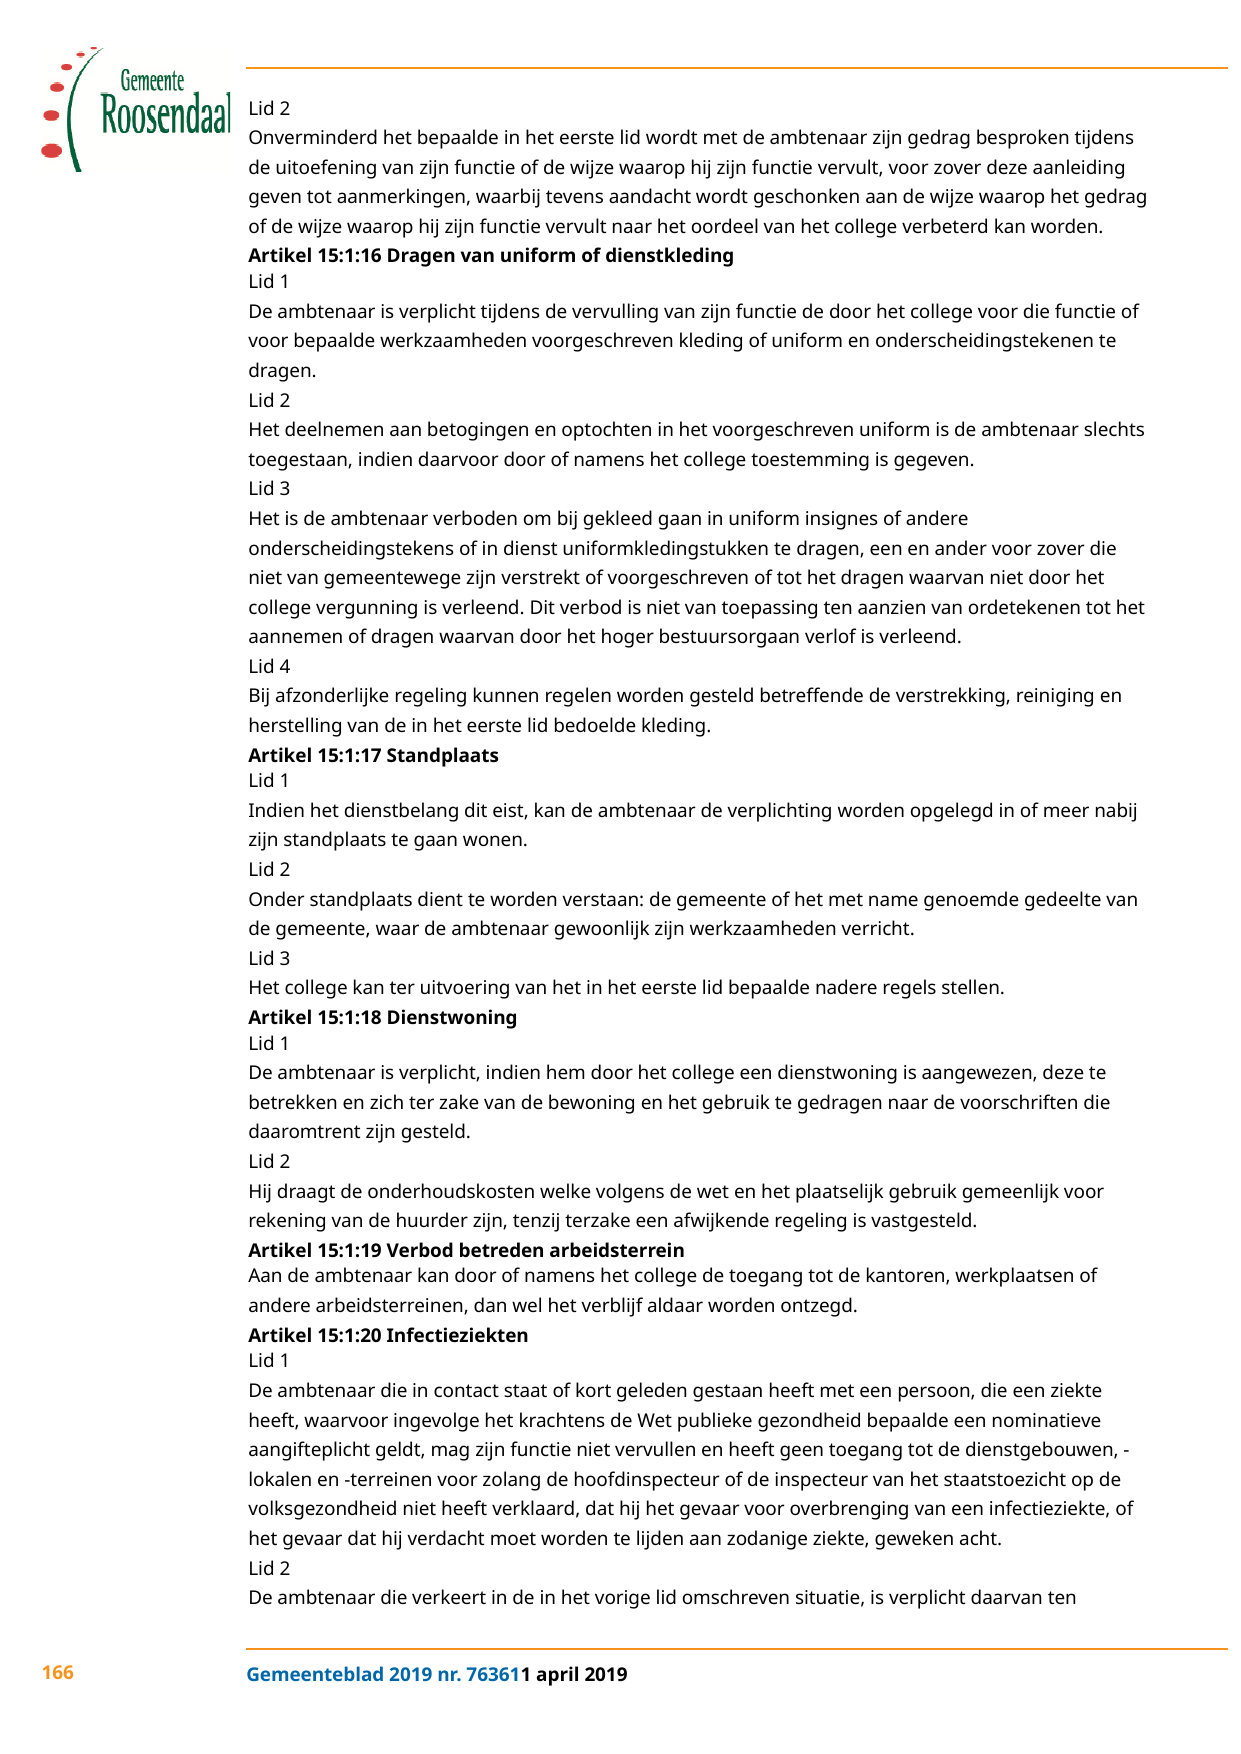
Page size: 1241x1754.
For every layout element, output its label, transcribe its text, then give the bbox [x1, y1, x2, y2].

text Onder standplaats dient te worden verstaan: de gemeente of het met name genoemde gedeelte van de gemeente, waar de ambtenaar gewoonlijk zijn werkzaamheden verricht. [248, 886, 1152, 941]
text Het college kan ter uitvoering van het in het eerste lid bepaalde nadere regels stellen. [248, 974, 1152, 1000]
text De ambtenaar die in contact staat of kort geleden gestaan heeft met een persoon, die een ziekte heeft, waarvoor ingevolge het krachtens de Wet publieke gezondheid bepaalde een nominatieve aangifteplicht geldt, mag zijn functie niet vervullen en heeft geen toegang tot de dienstgebouwen, -lokalen en -terreinen voor zolang de hoofdinspecteur of de inspecteur van het staatstoezicht op de volksgezondheid niet heeft verklaard, dat hij het gevaar voor overbrenging van een infectieziekte, of het gevaar dat hij verdacht moet worden te lijden aan zodanige ziekte, geweken acht. [248, 1377, 1152, 1551]
text De ambtenaar is verplicht tijdens de vervulling van zijn functie de door het college voor die functie of voor bepaalde werkzaamheden voorgeschreven kleding of uniform en onderscheidingstekenen te dragen. [248, 298, 1152, 383]
text Aan de ambtenaar kan door of namens het college de toegang tot de kantoren, werkplaatsen of andere arbeidsterreinen, dan wel het verblijf aldaar worden ontzegd. [248, 1263, 1152, 1318]
text Lid 2 [248, 387, 1152, 412]
picture [41, 47, 231, 172]
text Lid 2 [248, 1148, 1152, 1174]
text Lid 2 [248, 856, 1152, 882]
text Hij draagt de onderhoudskosten welke volgens de wet en het plaatselijk gebruik gemeenlijk voor rekening van de huurder zijn, tenzij terzake een afwijkende regeling is vastgesteld. [248, 1178, 1152, 1233]
text Lid 3 [248, 476, 1152, 501]
text Artikel 15:1:16 Dragen van uniform of dienstkleding [248, 243, 1152, 268]
text Artikel 15:1:18 Dienstwoning [248, 1004, 1152, 1030]
text Het is de ambtenaar verboden om bij gekleed gaan in uniform insignes of andere onderscheidingstekens of in dienst uniformkledingstukken te dragen, een en ander voor zover die niet van gemeentewege zijn verstrekt of voorgeschreven of tot het dragen waarvan niet door het college vergunning is verleend. Dit verbod is niet van toepassing ten aanzien van ordetekenen tot het aannemen of dragen waarvan door het hoger bestuursorgaan verlof is verleend. [248, 505, 1152, 649]
text Lid 2 [248, 95, 1152, 121]
text Bij afzonderlijke regeling kunnen regelen worden gesteld betreffende de verstrekking, reiniging en herstelling van de in het eerste lid bedoelde kleding. [248, 683, 1152, 738]
text Onverminderd het bepaalde in het eerste lid wordt met de ambtenaar zijn gedrag besproken tijdens de uitoefening van zijn functie of de wijze waarop hij zijn functie vervult, voor zover deze aanleiding geven tot aanmerkingen, waarbij tevens aandacht wordt geschonken aan de wijze waarop het gedrag of de wijze waarop hij zijn functie vervult naar het oordeel van het college verbeterd kan worden. [248, 124, 1152, 239]
text Artikel 15:1:20 Infectieziekten [248, 1322, 1152, 1348]
text De ambtenaar is verplicht, indien hem door het college een dienstwoning is aangewezen, deze te betrekken en zich ter zake van de bewoning en het gebruik te gedragen naar de voorschriften die daaromtrent zijn gesteld. [248, 1059, 1152, 1144]
text Artikel 15:1:19 Verbod betreden arbeidsterrein [248, 1237, 1152, 1263]
text Lid 4 [248, 653, 1152, 679]
text Lid 1 [248, 268, 1152, 294]
text Lid 3 [248, 945, 1152, 971]
text Lid 1 [248, 767, 1152, 793]
text De ambtenaar die verkeert in de in het vorige lid omschreven situatie, is verplicht daarvan ten [248, 1584, 1152, 1610]
text Lid 2 [248, 1555, 1152, 1580]
text Artikel 15:1:17 Standplaats [248, 742, 1152, 767]
text Lid 1 [248, 1030, 1152, 1056]
text Indien het dienstbelang dit eist, kan de ambtenaar de verplichting worden opgelegd in of meer nabij zijn standplaats te gaan wonen. [248, 797, 1152, 852]
text Lid 1 [248, 1348, 1152, 1373]
text Het deelnemen aan betogingen en optochten in het voorgeschreven uniform is de ambtenaar slechts toegestaan, indien daarvoor door of namens het college toestemming is gegeven. [248, 416, 1152, 472]
